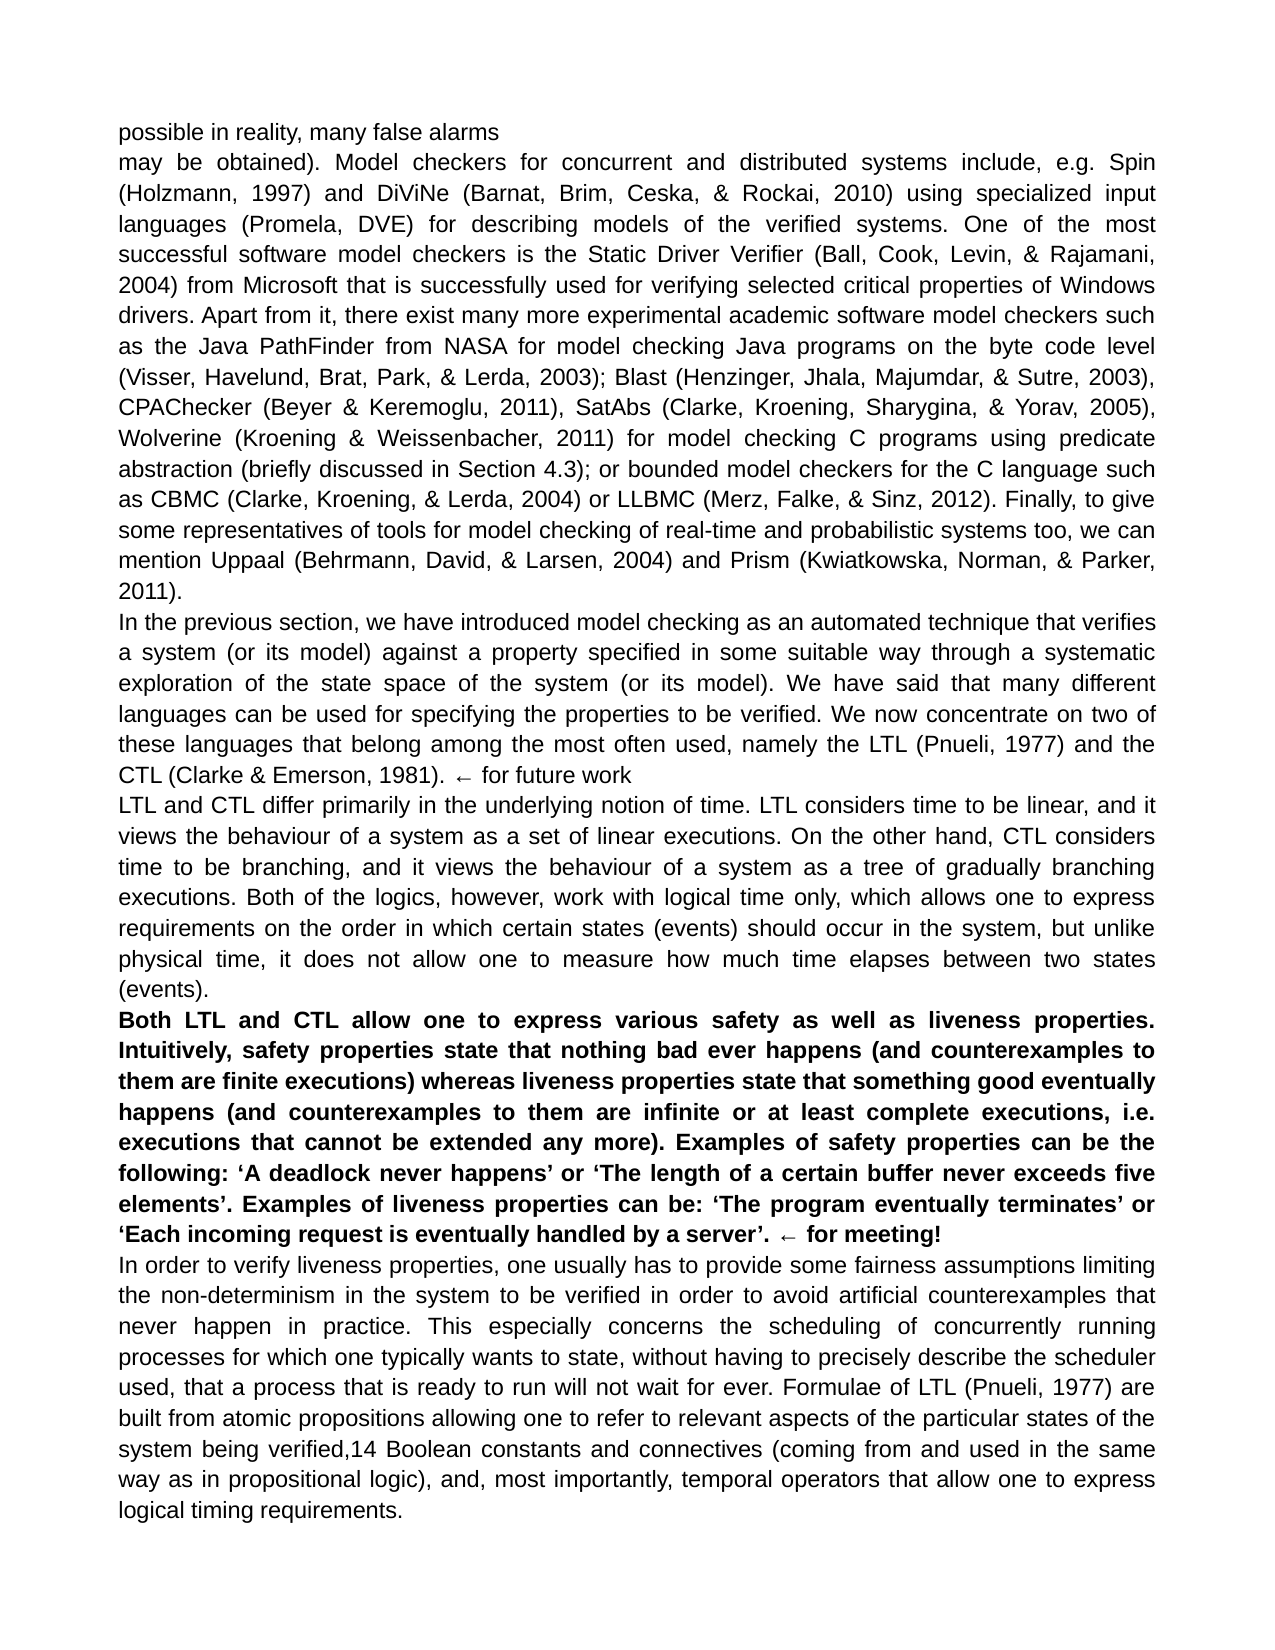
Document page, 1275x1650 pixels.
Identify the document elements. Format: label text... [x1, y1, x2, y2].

text possible in reality, many false alarms [118, 118, 1157, 145]
text LTL and CTL differ primarily in the underlying notion of time. LTL considers time to be linear, and it views the behaviour of a system as a set of linear executions. On the other hand, CTL considers time to be branching, and it views the behaviour of a system as a tree of gradually branching executions. Both of the logics, however, work with logical time only, which allows one to express requirements on the order in which certain states (events) should occur in the system, but unlike physical time, it does not allow one to measure how much time elapses between two states (events). [118, 792, 1157, 1002]
text may be obtained). Model checkers for concurrent and distributed systems include, e.g. Spin (Holzmann, 1997) and DiViNe (Barnat, Brim, Ceska, & Rockai, 2010) using specialized input languages (Promela, DVE) for describing models of the verified systems. One of the most successful software model checkers is the Static Driver Verifier (Ball, Cook, Levin, & Rajamani, 2004) from Microsoft that is successfully used for verifying selected critical properties of Windows drivers. Apart from it, there exist many more experimental academic software model checkers such as the Java PathFinder from NASA for model checking Java programs on the byte code level (Visser, Havelund, Brat, Park, & Lerda, 2003); Blast (Henzinger, Jhala, Majumdar, & Sutre, 2003), CPAChecker (Beyer & Keremoglu, 2011), SatAbs (Clarke, Kroening, Sharygina, & Yorav, 2005), Wolverine (Kroening & Weissenbacher, 2011) for model checking C programs using predicate abstraction (briefly discussed in Section 4.3); or bounded model checkers for the C language such as CBMC (Clarke, Kroening, & Lerda, 2004) or LLBMC (Merz, Falke, & Sinz, 2012). Finally, to give some representatives of tools for model checking of real-time and probabilistic systems too, we can mention Uppaal (Behrmann, David, & Larsen, 2004) and Prism (Kwiatkowska, Norman, & Parker, 2011). [118, 149, 1157, 604]
text Both LTL and CTL allow one to express various safety as well as liveness properties. Intuitively, safety properties state that nothing bad ever happens (and counterexamples to them are finite executions) whereas liveness properties state that something good eventually happens (and counterexamples to them are infinite or at least complete executions, i.e. executions that cannot be extended any more). Examples of safety properties can be the following: ‘A deadlock never happens’ or ‘The length of a certain buffer never exceeds five elements’. Examples of liveness properties can be: ‘The program eventually terminates’ or ‘Each incoming request is eventually handled by a server’. ← for meeting! [118, 1006, 1157, 1247]
text In the previous section, we have introduced model checking as an automated technique that verifies a system (or its model) against a property specified in some suitable way through a systematic exploration of the state space of the system (or its model). We have said that many different languages can be used for specifying the properties to be verified. We now concentrate on two of these languages that belong among the most often used, namely the LTL (Pnueli, 1977) and the CTL (Clarke & Emerson, 1981). ← for future work [118, 608, 1157, 788]
text In order to verify liveness properties, one usually has to provide some fairness assumptions limiting the non-determinism in the system to be verified in order to avoid artificial counterexamples that never happen in practice. This especially concerns the scheduling of concurrently running processes for which one typically wants to state, without having to precisely describe the scheduler used, that a process that is ready to run will not wait for ever. Formulae of LTL (Pnueli, 1977) are built from atomic propositions allowing one to refer to relevant aspects of the particular states of the system being verified,14 Boolean constants and connectives (coming from and used in the same way as in propositional logic), and, most importantly, temporal operators that allow one to express logical timing requirements. [118, 1251, 1157, 1523]
